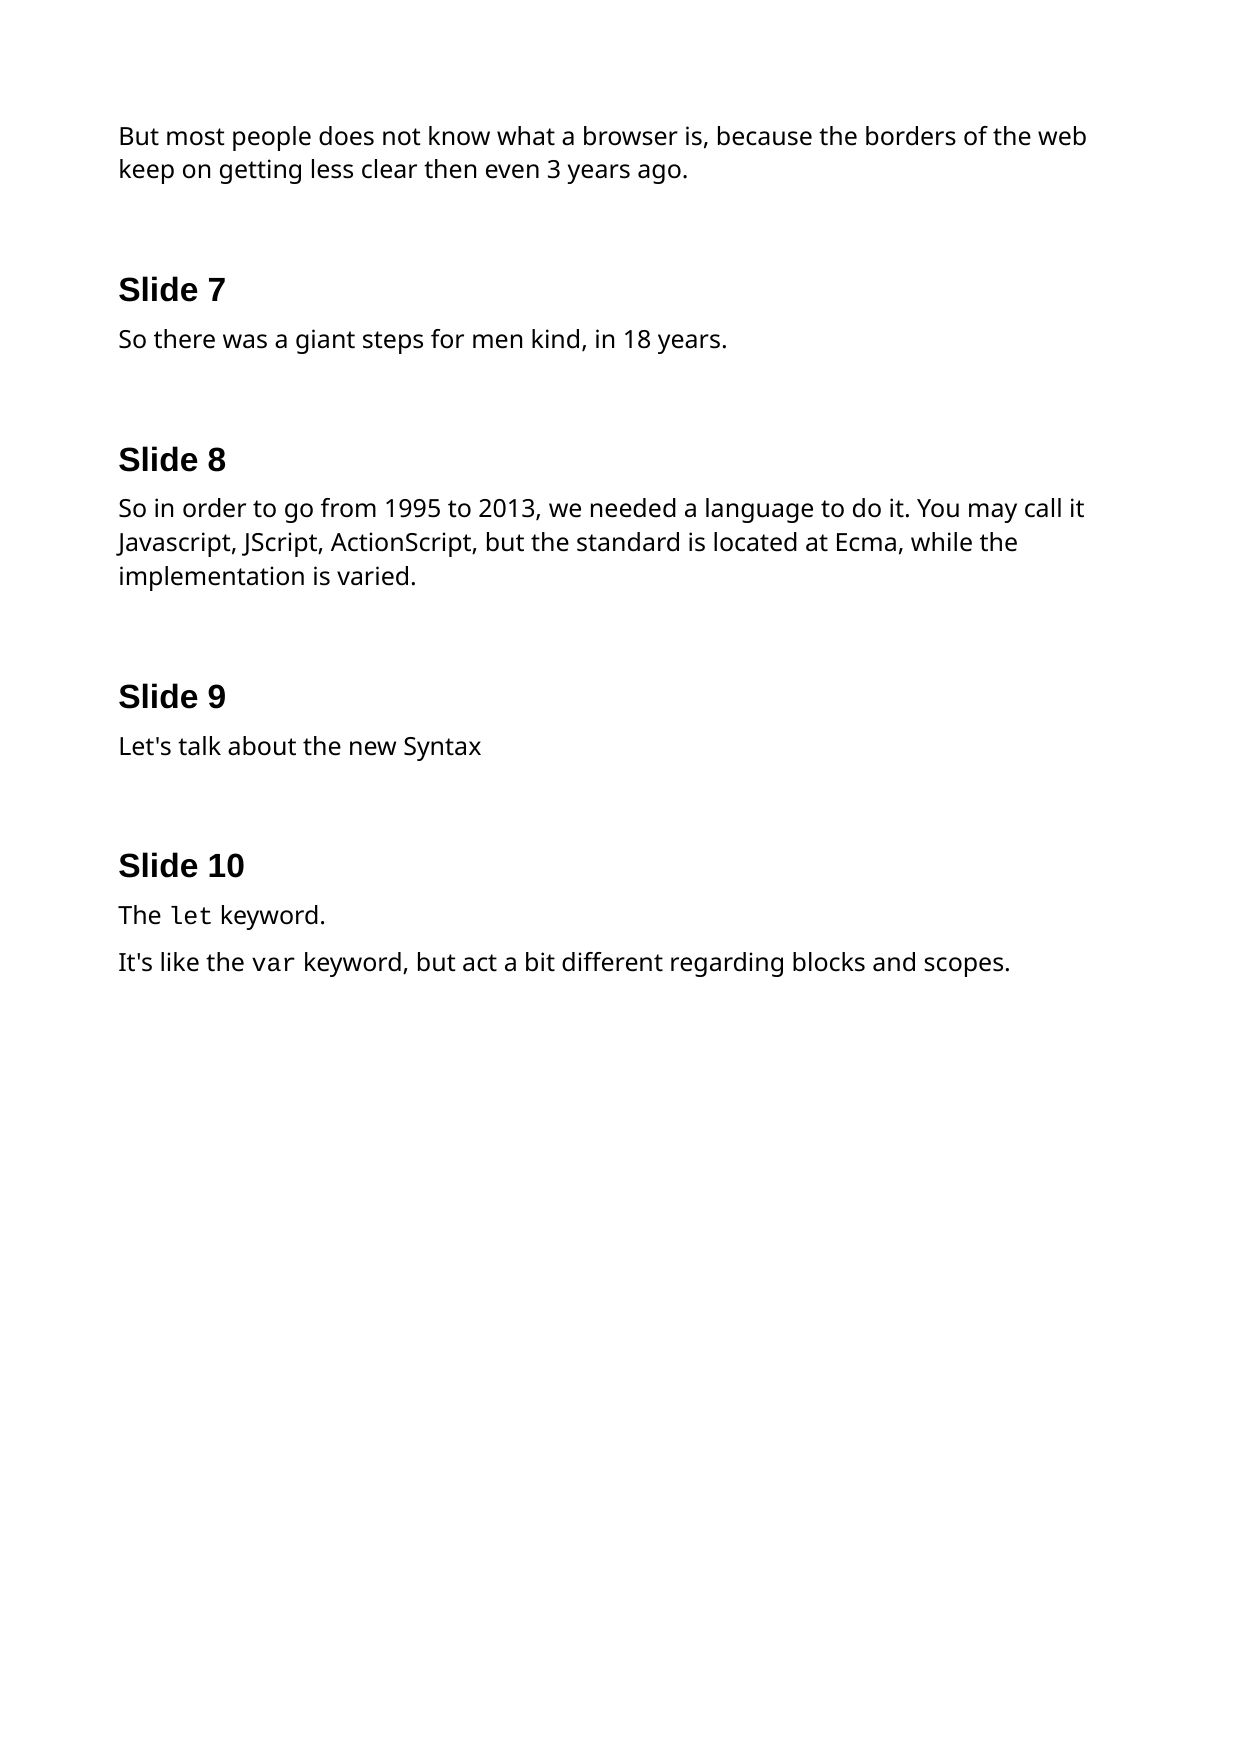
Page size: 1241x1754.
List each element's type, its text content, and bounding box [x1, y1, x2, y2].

text But most people does not know what a browser is, because the borders of the web keep on getting less clear then even 3 years ago. [118, 118, 1122, 186]
subtitle Slide 8 [118, 439, 1122, 478]
text It's like the var keyword, but act a bit different regarding blocks and scopes. [118, 944, 1122, 978]
text The let keyword. [118, 897, 1122, 932]
subtitle Slide 10 [118, 846, 1122, 885]
subtitle Slide 7 [118, 270, 1122, 309]
text So there was a giant steps for men kind, in 18 years. [118, 321, 1122, 356]
text Let's talk about the new Syntax [118, 728, 1122, 762]
text So in order to go from 1995 to 2013, we needed a language to do it. You may call it Javascript, JScript, ActionScript, but the standard is located at Ecma, while the implementation is varied. [118, 491, 1122, 593]
subtitle Slide 9 [118, 677, 1122, 716]
